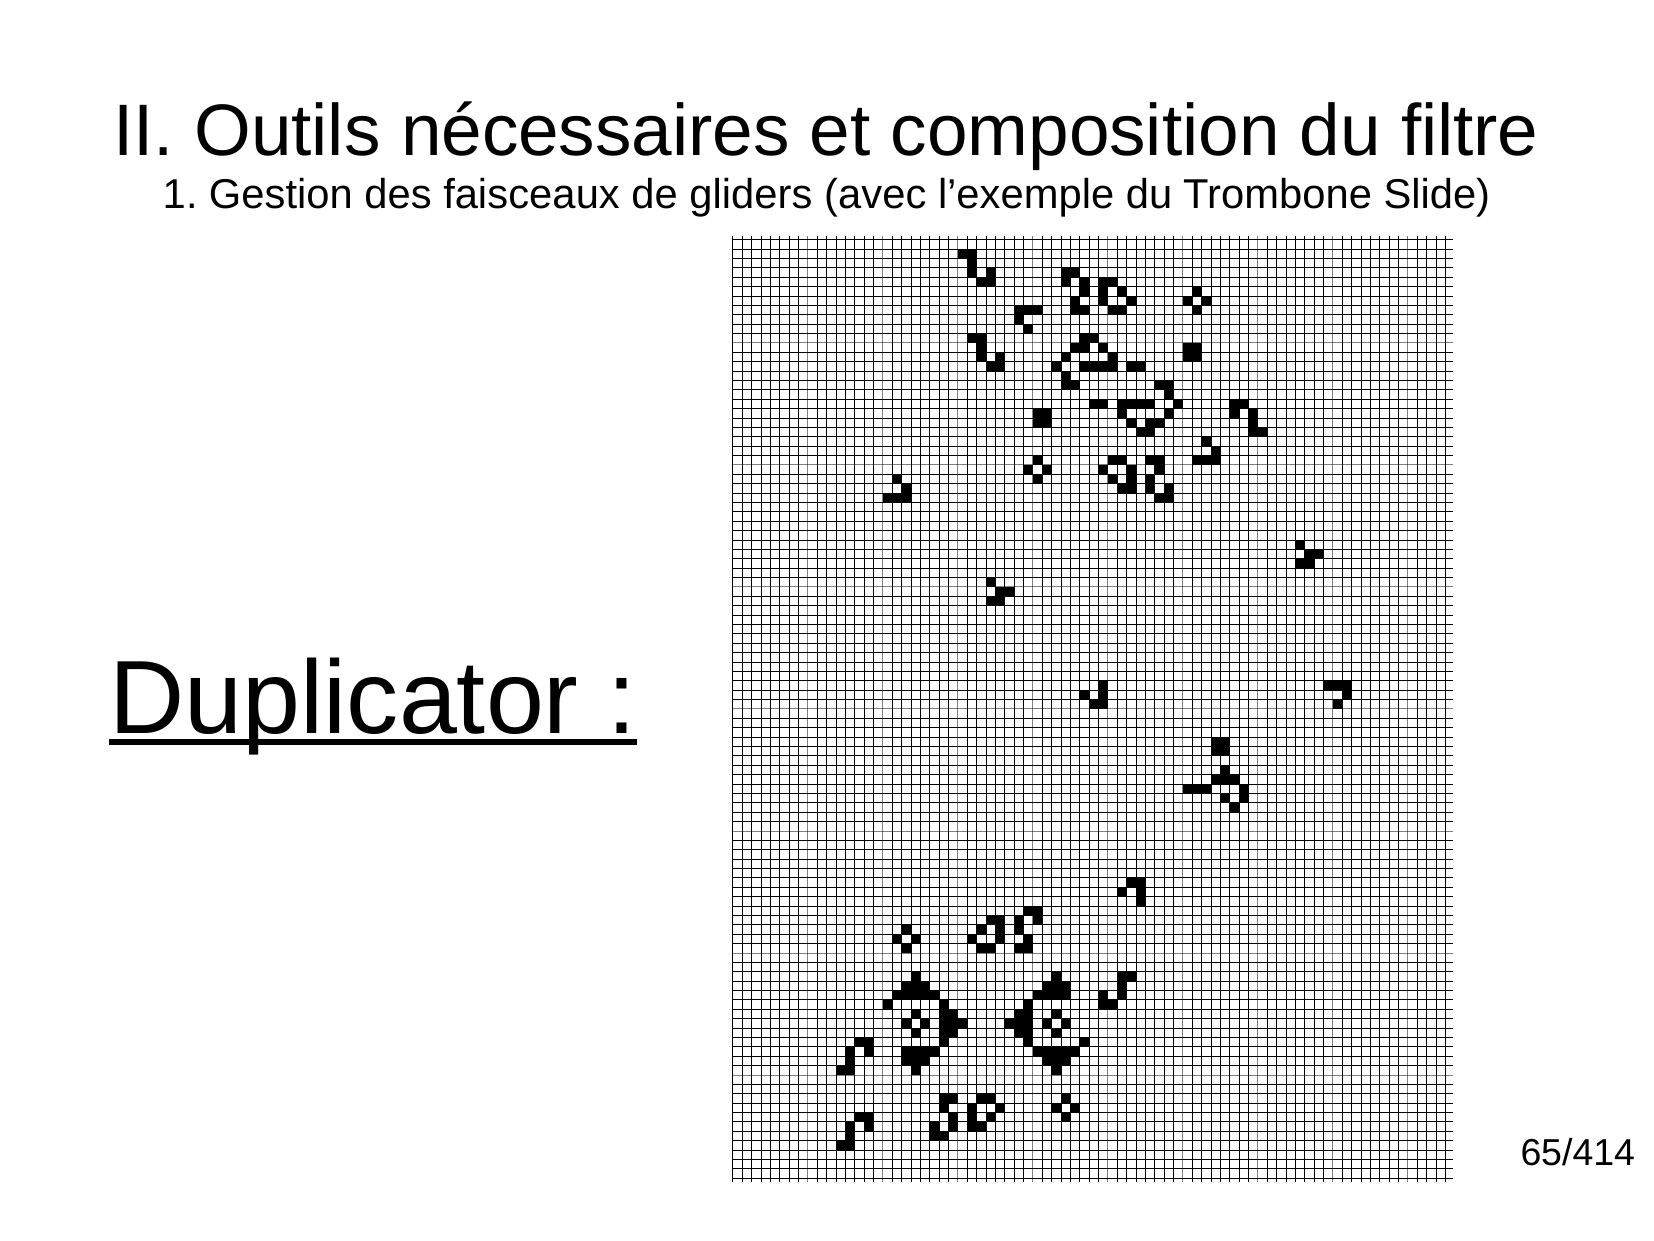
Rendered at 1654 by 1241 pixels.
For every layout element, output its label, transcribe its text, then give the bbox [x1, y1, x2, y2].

text_box Duplicator : [94, 631, 652, 763]
text_box <number>/414 [1505, 1124, 1654, 1182]
picture [732, 236, 1453, 1182]
title II. Outils nécessaires et composition du filtre 1. Gestion des faisceaux de gliders (avec l’exemple du Trombone Slide) [82, 49, 1571, 257]
